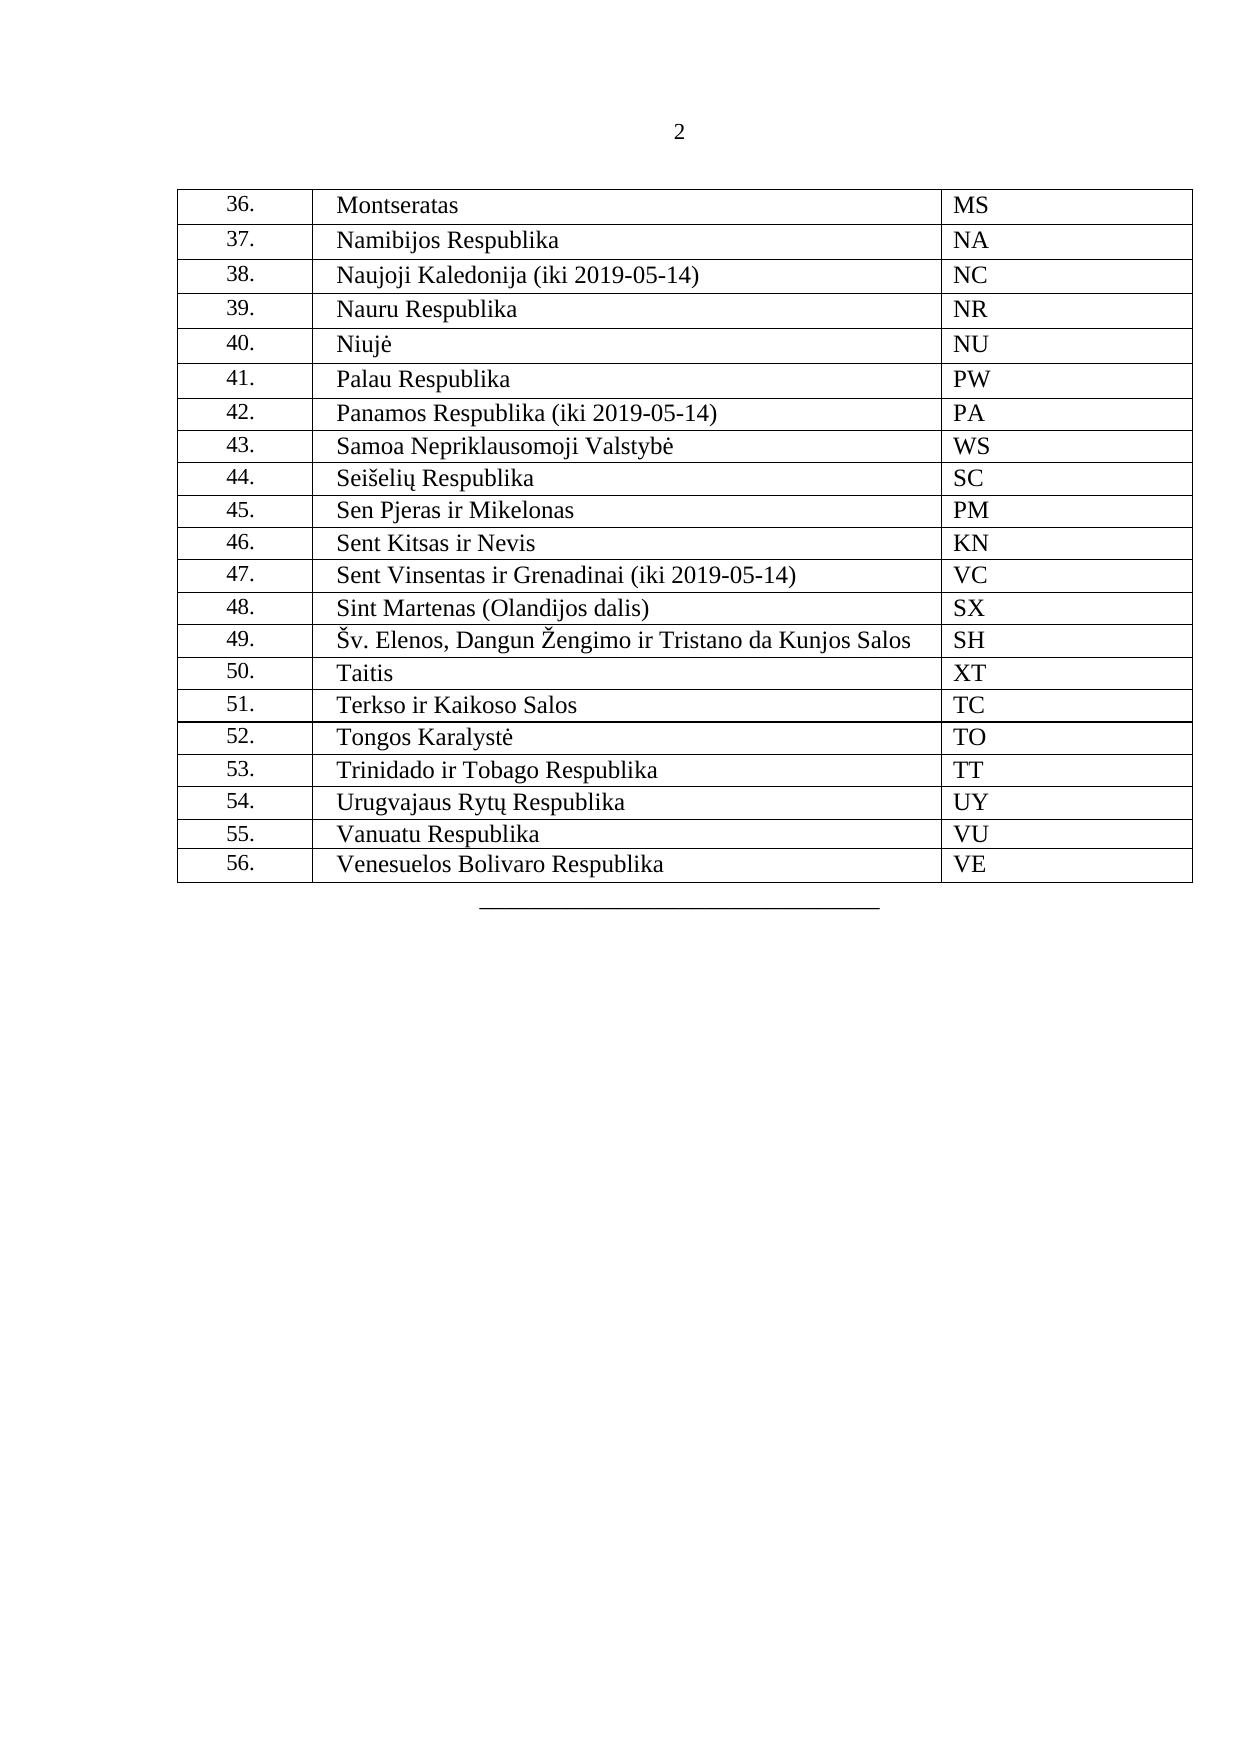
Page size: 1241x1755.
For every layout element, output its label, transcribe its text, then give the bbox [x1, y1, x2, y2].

table_cell Nauru Respublika [313, 294, 941, 328]
table_cell TO [942, 723, 1192, 754]
table_cell NR [942, 294, 1192, 328]
table_cell Seišelių Respublika [313, 463, 941, 494]
table_cell 42. [178, 399, 312, 430]
table_cell Montseratas [313, 190, 941, 224]
table_cell TC [942, 690, 1192, 721]
table_cell 38. [178, 260, 312, 293]
table_cell Urugvajaus Rytų Respublika [313, 787, 941, 818]
table_cell Vanuatu Respublika [313, 820, 941, 848]
table_cell NU [942, 329, 1192, 363]
table_cell 39. [178, 294, 312, 328]
table_cell Terkso ir Kaikoso Salos [313, 690, 941, 721]
table_cell 51. [178, 690, 312, 721]
table_cell 47. [178, 560, 312, 592]
table_cell SX [942, 593, 1192, 624]
table_cell MS [942, 190, 1192, 224]
table_cell 48. [178, 593, 312, 624]
table_cell TT [942, 755, 1192, 786]
table_cell 49. [178, 625, 312, 657]
table_cell 41. [178, 364, 312, 397]
table_cell Venesuelos Bolivaro Respublika [313, 849, 941, 882]
table_cell Tongos Karalystė [313, 723, 941, 754]
table_cell 55. [178, 820, 312, 848]
table_cell VU [942, 820, 1192, 848]
table_cell Sent Kitsas ir Nevis [313, 528, 941, 559]
table_cell SC [942, 463, 1192, 494]
table_cell 46. [178, 528, 312, 559]
table_cell Panamos Respublika (iki 2019-05-14) [313, 399, 941, 430]
table_cell 53. [178, 755, 312, 786]
text ________________________________ [177, 883, 1181, 912]
table_cell Taitis [313, 658, 941, 689]
table_cell PM [942, 496, 1192, 527]
table_cell Niujė [313, 329, 941, 363]
table_cell VE [942, 849, 1192, 882]
table_cell 45. [178, 496, 312, 527]
table_cell Šv. Elenos, Dangun Žengimo ir Tristano da Kunjos Salos [313, 625, 941, 657]
table_cell 44. [178, 463, 312, 494]
table_cell PW [942, 364, 1192, 397]
table_cell WS [942, 431, 1192, 462]
table_cell 54. [178, 787, 312, 818]
table_cell SH [942, 625, 1192, 657]
table_cell Sint Martenas (Olandijos dalis) [313, 593, 941, 624]
table_cell Naujoji Kaledonija (iki 2019-05-14) [313, 260, 941, 293]
table_cell UY [942, 787, 1192, 818]
table_cell Sent Vinsentas ir Grenadinai (iki 2019-05-14) [313, 560, 941, 592]
table_cell 56. [178, 849, 312, 882]
table_cell 43. [178, 431, 312, 462]
table_cell 40. [178, 329, 312, 363]
table_cell Samoa Nepriklausomoji Valstybė [313, 431, 941, 462]
table_cell Sen Pjeras ir Mikelonas [313, 496, 941, 527]
table_cell 52. [178, 723, 312, 754]
table_cell 37. [178, 225, 312, 259]
table_cell KN [942, 528, 1192, 559]
table_cell NC [942, 260, 1192, 293]
table_cell PA [942, 399, 1192, 430]
table_cell VC [942, 560, 1192, 592]
table_cell XT [942, 658, 1192, 689]
table_cell NA [942, 225, 1192, 259]
table_cell Namibijos Respublika [313, 225, 941, 259]
table_cell Palau Respublika [313, 364, 941, 397]
table_cell 36. [178, 190, 312, 224]
table_cell 50. [178, 658, 312, 689]
table_cell Trinidado ir Tobago Respublika [313, 755, 941, 786]
